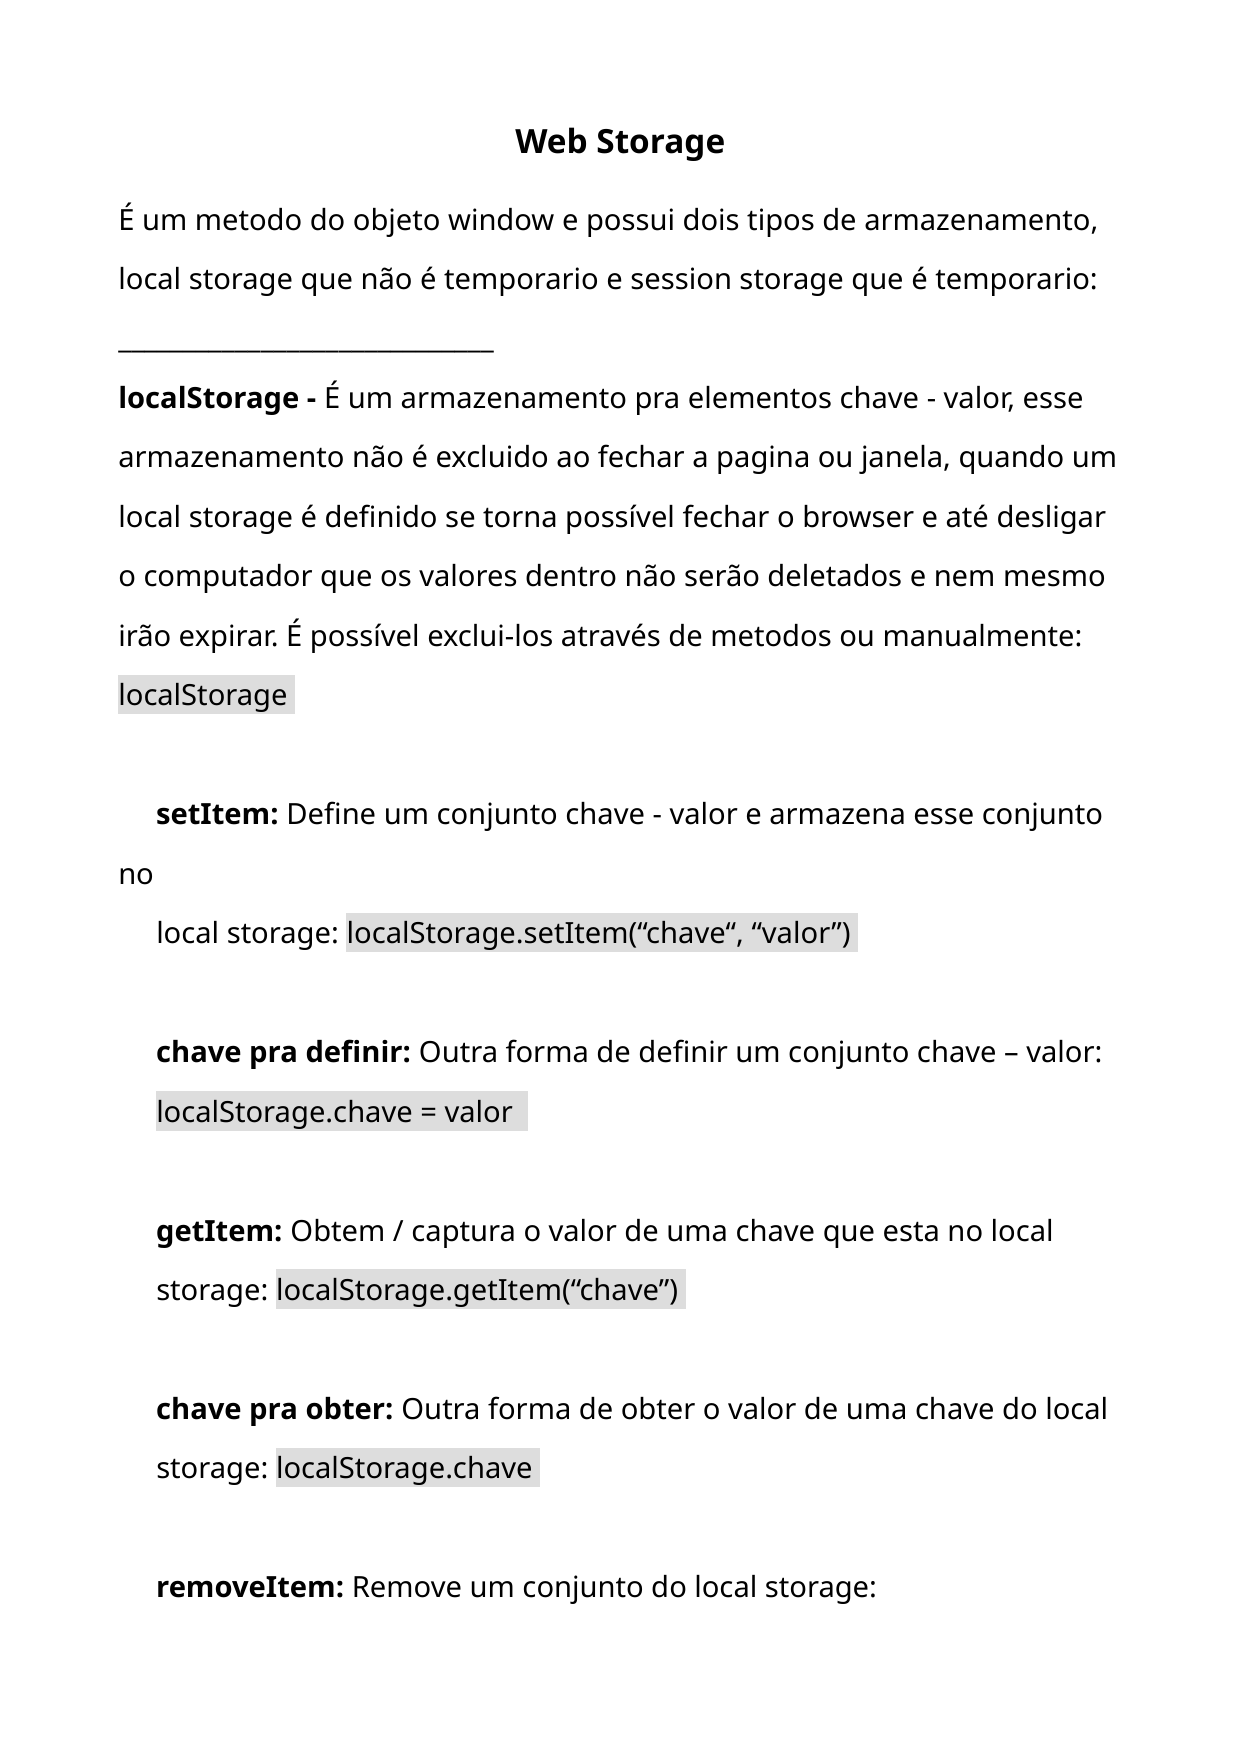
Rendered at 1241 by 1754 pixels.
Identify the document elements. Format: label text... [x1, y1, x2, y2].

text _____________________________ [118, 318, 1122, 357]
text storage: localStorage.chave [118, 1448, 1122, 1487]
text chave pra obter: Outra forma de obter o valor de uma chave do local [118, 1388, 1122, 1428]
text local storage: localStorage.setItem(“chave“, “valor”) [118, 912, 1122, 952]
text É um metodo do objeto window e possui dois tipos de armazenamento, local storage que não é temporario e session storage que é temporario: [118, 199, 1122, 298]
text setItem: Define um conjunto chave - valor e armazena esse conjunto no [118, 793, 1122, 893]
text chave pra definir: Outra forma de definir um conjunto chave – valor: [118, 1031, 1122, 1071]
text removeItem: Remove um conjunto do local storage: [118, 1567, 1122, 1606]
text storage: localStorage.getItem(“chave”) [118, 1269, 1122, 1309]
subtitle Web Storage [118, 118, 1122, 163]
text localStorage - É um armazenamento pra elementos chave - valor, esse armazenamento não é excluido ao fechar a pagina ou janela, quando um local storage é definido se torna possível fechar o browser e até desligar o computador que os valores dentro não serão deletados e nem mesmo irão expirar. É possível exclui-los através de metodos ou manualmente: [118, 377, 1122, 655]
text localStorage [118, 674, 1122, 714]
text getItem: Obtem / captura o valor de uma chave que esta no local [118, 1210, 1122, 1249]
text localStorage.chave = valor [118, 1091, 1122, 1131]
